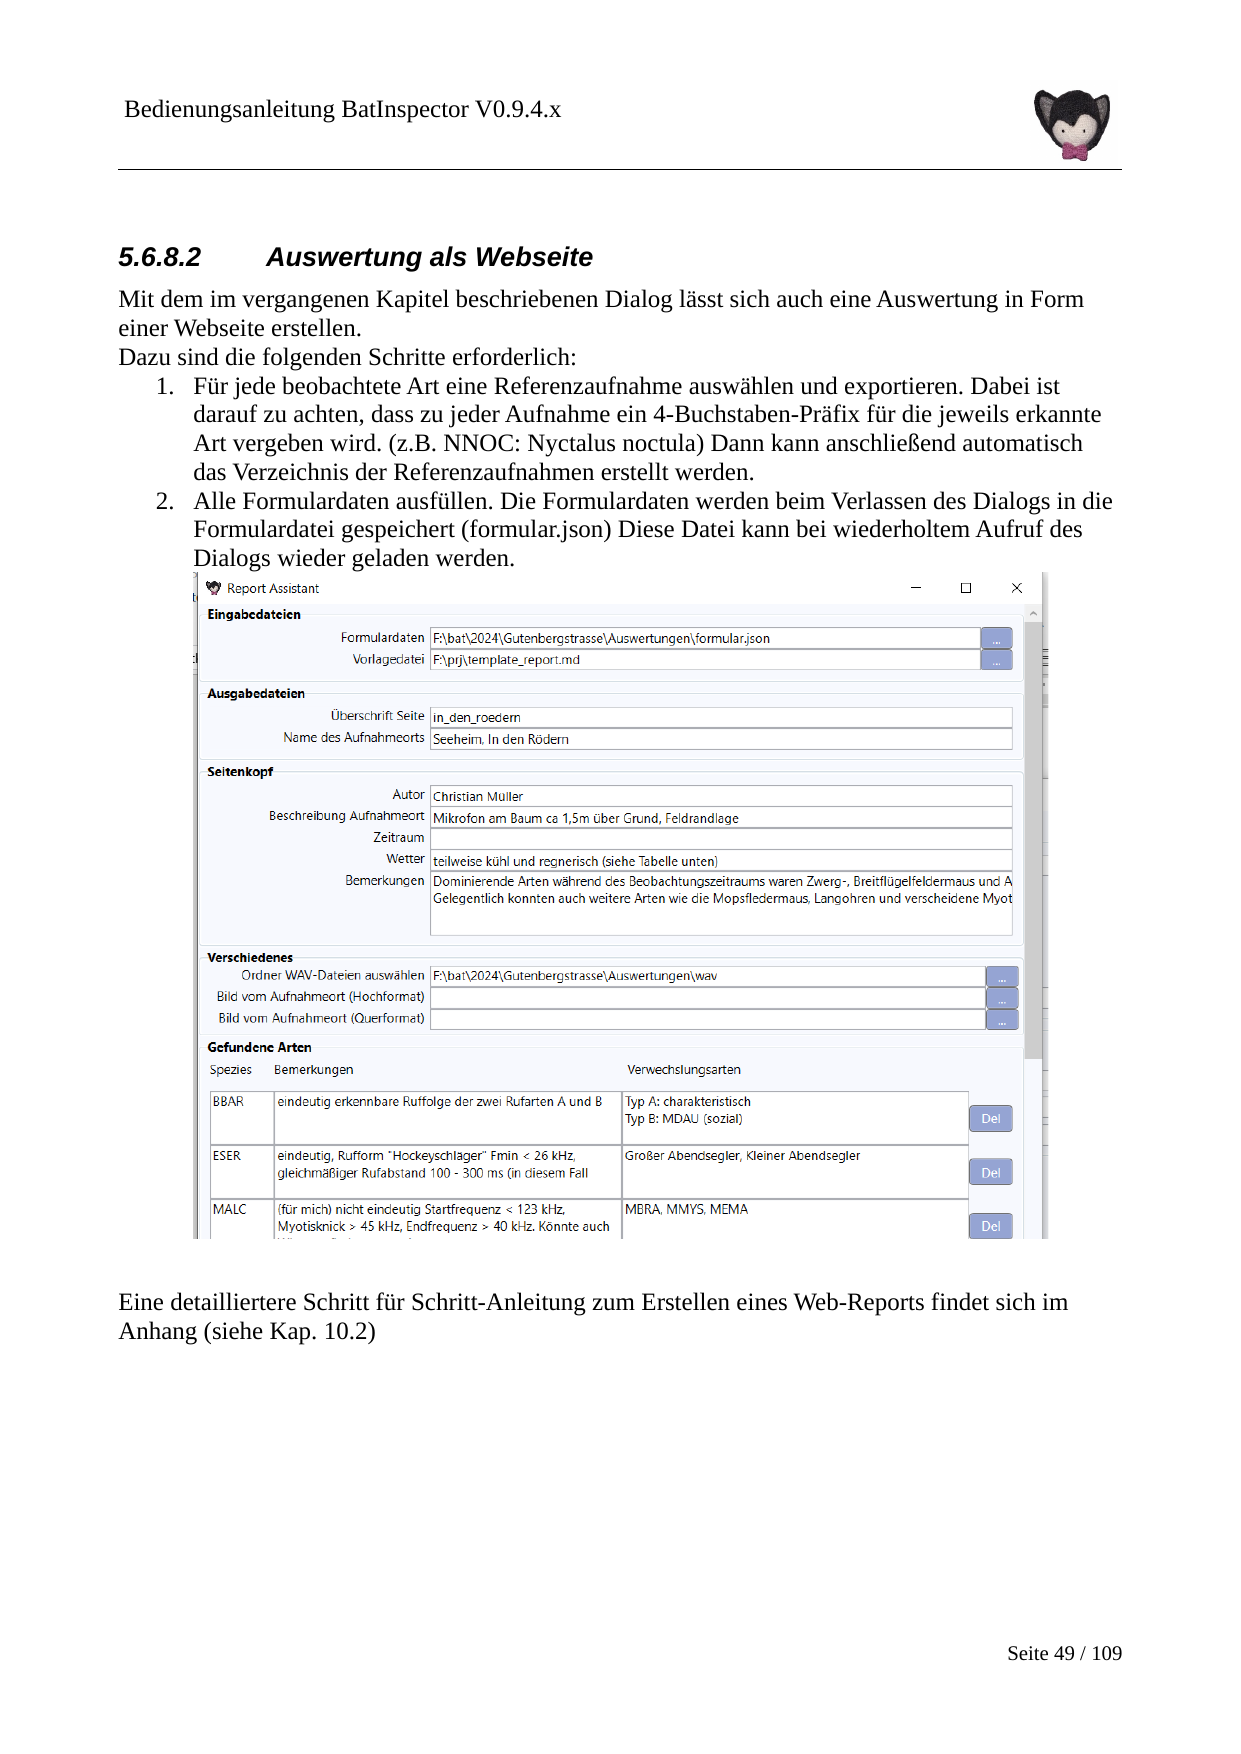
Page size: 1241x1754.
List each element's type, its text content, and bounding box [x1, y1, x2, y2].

picture [1030, 80, 1119, 169]
text Dazu sind die folgenden Schritte erforderlich: [118, 342, 1122, 371]
subtitle Auswertung als Webseite [118, 241, 1122, 272]
picture [193, 572, 1049, 1239]
list Alle Formulardaten ausfüllen. Die Formulardaten werden beim Verlassen des Dialogs in die Formulardatei gespeichert (formular.json) Diese Datei kann bei wiederholtem Aufruf des Dialogs wieder geladen werden. [156, 486, 1122, 1258]
text Mit dem im vergangenen Kapitel beschriebenen Dialog lässt sich auch eine Auswertung in Form einer Webseite erstellen. [118, 284, 1122, 342]
list Für jede beobachtete Art eine Referenzaufnahme auswählen und exportieren. Dabei ist darauf zu achten, dass zu jeder Aufnahme ein 4-Buchstaben-Präfix für die jeweils erkannte Art vergeben wird. (z.B. NNOC: Nyctalus noctula) Dann kann anschließend automatisch das Verzeichnis der Referenzaufnahmen erstellt werden. [156, 371, 1122, 486]
text Eine detailliertere Schritt für Schritt-Anleitung zum Erstellen eines Web-Reports findet sich im Anhang (siehe Kap. 10.2) [118, 1287, 1122, 1345]
